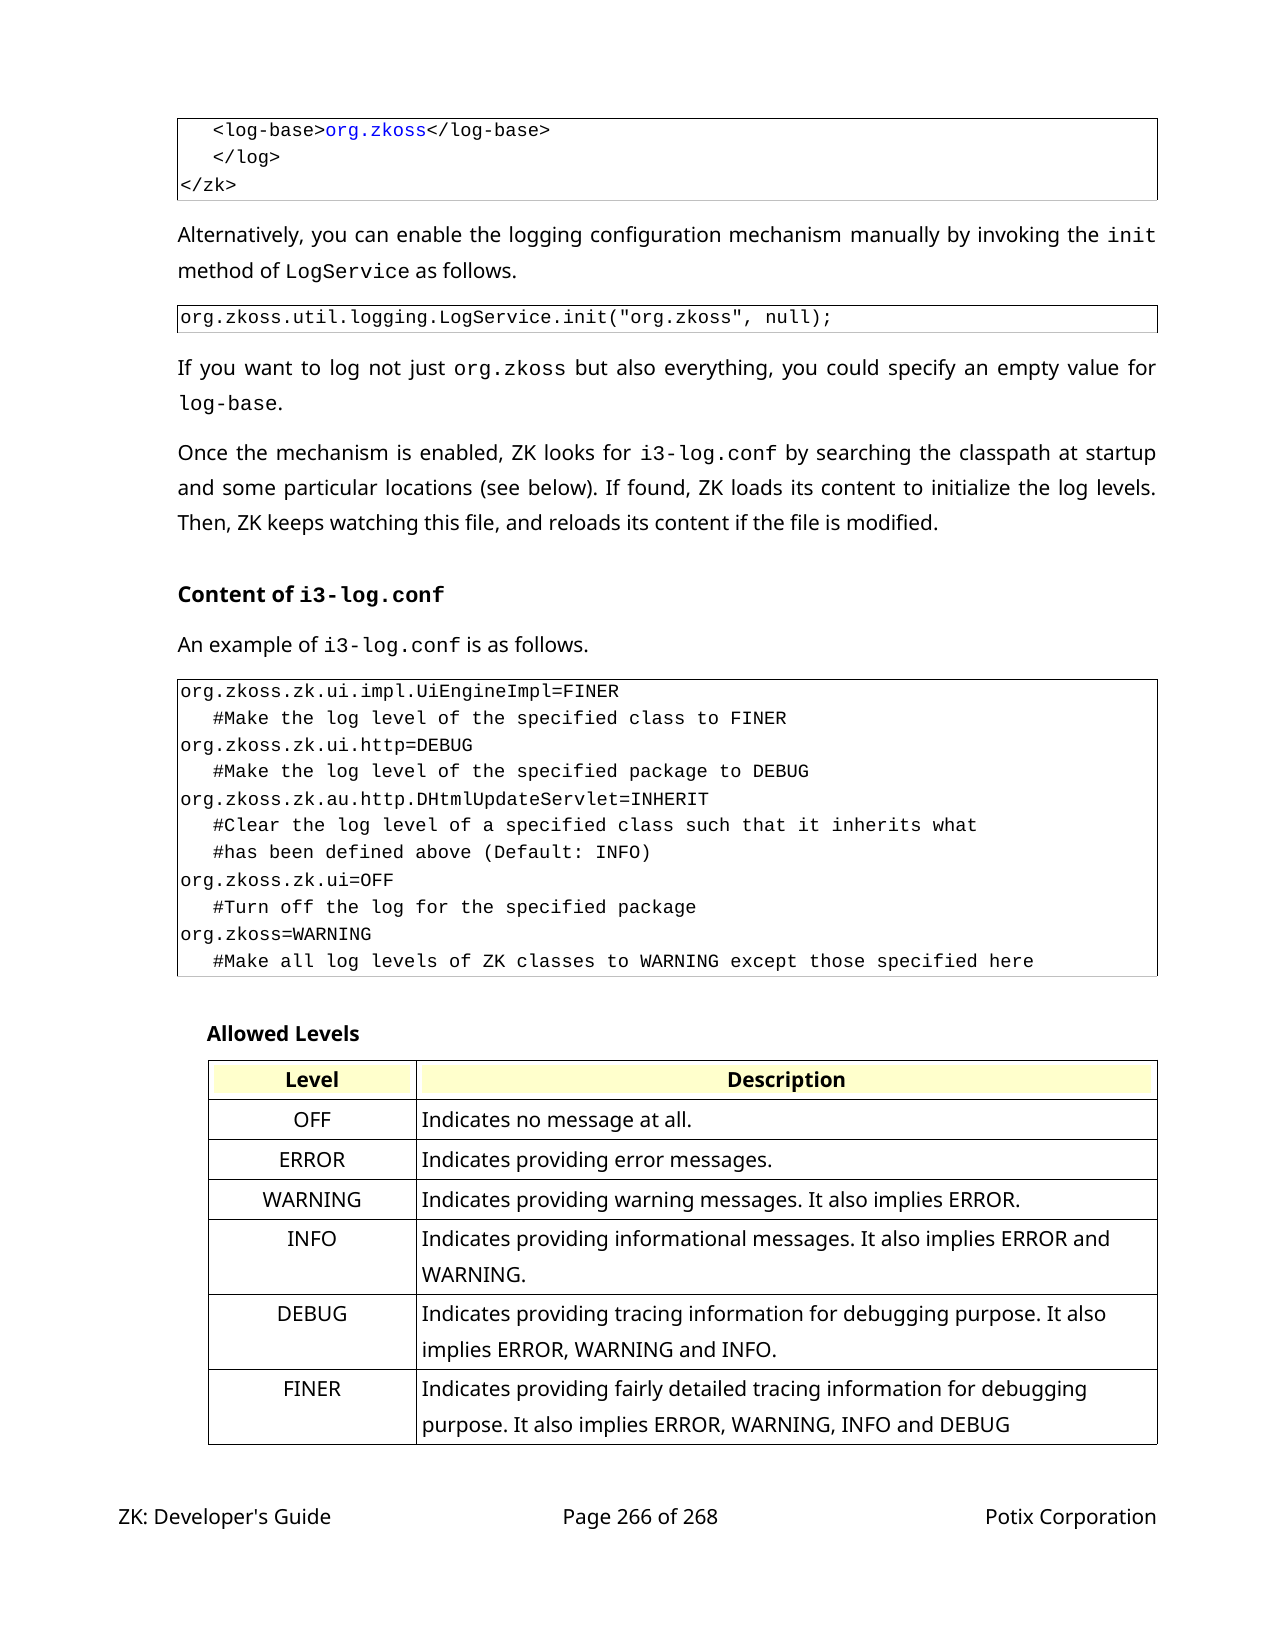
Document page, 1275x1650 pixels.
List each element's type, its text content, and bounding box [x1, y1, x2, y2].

table_cell Indicates providing tracing information for debugging purpose. It also implies ERROR, WARNING and INFO. [417, 1295, 1157, 1369]
text #has been defined above (Default: INFO) [178, 840, 1157, 864]
text Once the mechanism is enabled, ZK looks for i3-log.conf by searching the classpath at startup and some particular locations (see below). If found, ZK loads its content to initialize the log levels. Then, ZK keeps watching this file, and reloads its content if the file is modified. [177, 438, 1157, 537]
text Alternatively, you can enable the logging configuration mechanism manually by invoking the init method of LogService as follows. [177, 220, 1157, 284]
text </zk> [178, 172, 1157, 200]
table_cell Indicates providing warning messages. It also implies ERROR. [417, 1180, 1157, 1219]
table_cell WARNING [209, 1180, 416, 1219]
table_header Level [209, 1061, 416, 1099]
text If you want to log not just org.zkoss but also everything, you could specify an empty value for log-base. [177, 353, 1157, 417]
text An example of i3-log.conf is as follows. [177, 630, 1157, 658]
table_cell Indicates no message at all. [417, 1100, 1157, 1139]
text org.zkoss.zk.ui=OFF [178, 867, 1157, 892]
subtitle Content of i3-log.conf [177, 579, 1157, 609]
text #Turn off the log for the specified package [178, 895, 1157, 919]
text #Make all log levels of ZK classes to WARNING except those specified here [178, 949, 1157, 976]
text #Make the log level of the specified class to FINER org.zkoss.zk.ui.http=DEBUG #Make the log level of the specified package to DEBUG [178, 706, 1157, 784]
text org.zkoss=WARNING [178, 922, 1157, 946]
table_cell ERROR [209, 1140, 416, 1179]
table_cell Indicates providing informational messages. It also implies ERROR and WARNING. [417, 1220, 1157, 1294]
table_header Description [417, 1061, 1157, 1099]
text </log> [178, 145, 1157, 169]
text org.zkoss.zk.au.http.DHtmlUpdateServlet=INHERIT #Clear the log level of a specified class such that it inherits what [178, 787, 1157, 837]
text <log-base>org.zkoss</log-base> [178, 119, 1157, 142]
table_cell FINER [209, 1370, 416, 1444]
text org.zkoss.zk.ui.impl.UiEngineImpl=FINER [178, 680, 1157, 703]
table_cell Indicates providing error messages. [417, 1140, 1157, 1179]
table_cell Indicates providing fairly detailed tracing information for debugging purpose. It also implies ERROR, WARNING, INFO and DEBUG [417, 1370, 1157, 1444]
table_cell OFF [209, 1100, 416, 1139]
text org.zkoss.util.logging.LogService.init("org.zkoss", null); [178, 306, 1157, 332]
table_cell INFO [209, 1220, 416, 1294]
table_cell DEBUG [209, 1295, 416, 1369]
subtitle Allowed Levels [207, 1019, 1157, 1047]
